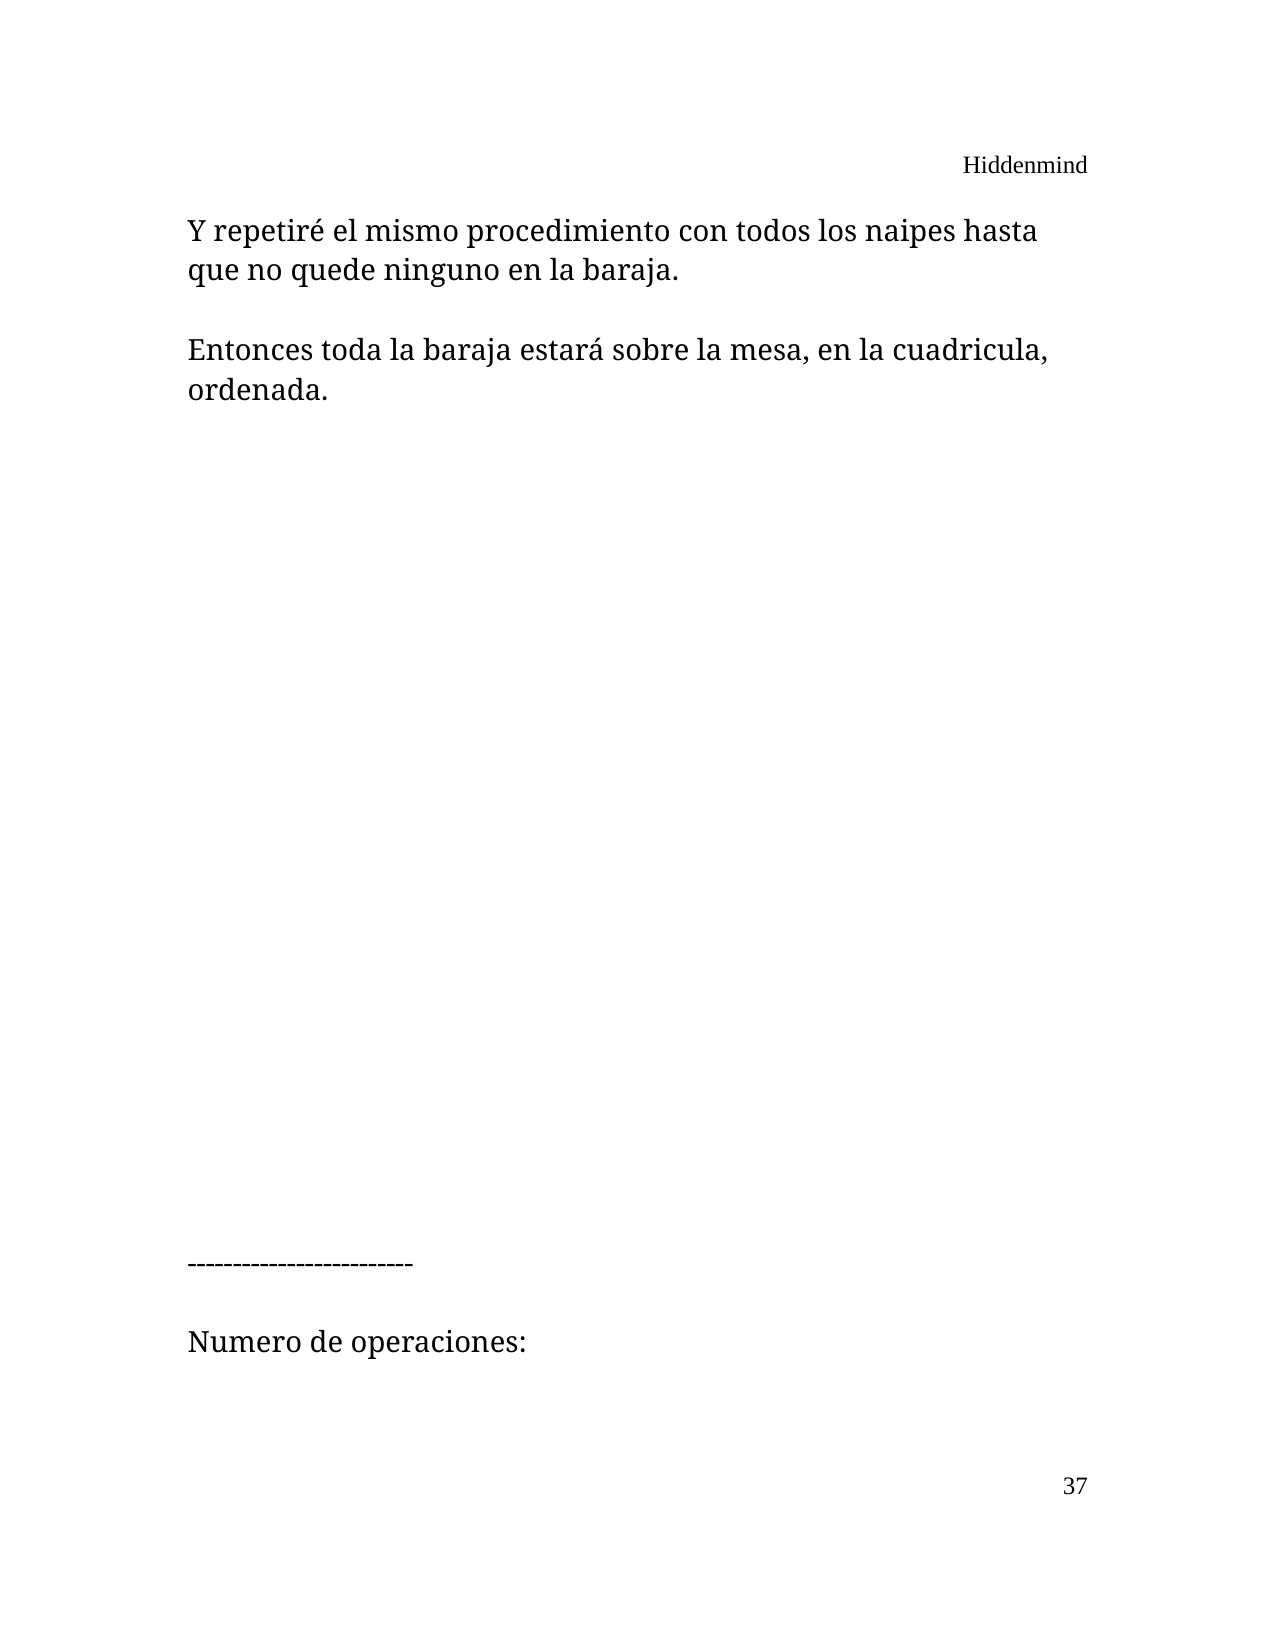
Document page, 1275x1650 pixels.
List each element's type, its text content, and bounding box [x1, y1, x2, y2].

text Entonces toda la baraja estará sobre la mesa, en la cuadricula, ordenada. [187, 329, 1087, 408]
text Numero de operaciones: [187, 1321, 1087, 1361]
text ------------------------- [187, 1242, 1087, 1282]
text Y repetiré el mismo procedimiento con todos los naipes hasta que no quede ninguno en la baraja. [187, 210, 1087, 289]
